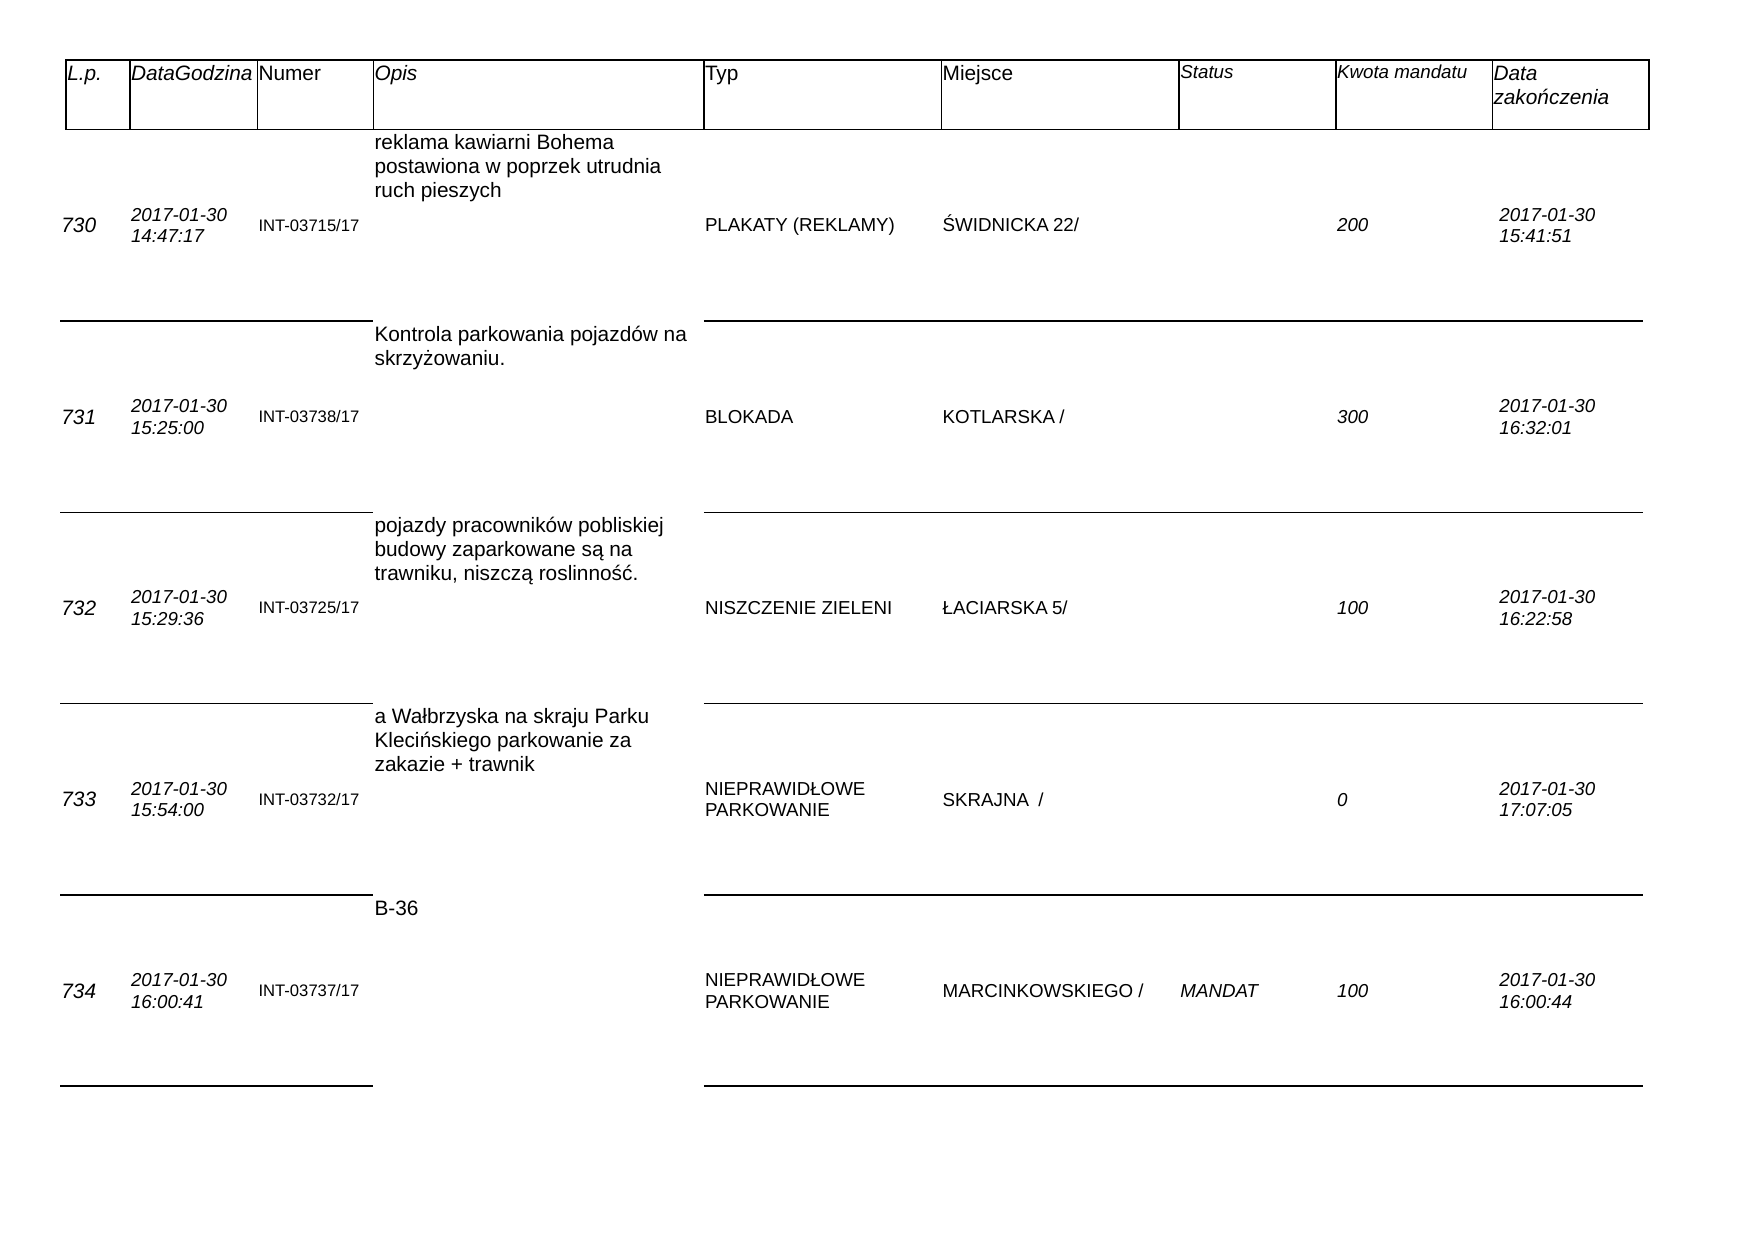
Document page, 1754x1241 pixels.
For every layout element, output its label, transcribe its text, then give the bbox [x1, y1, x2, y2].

table_cell INT-03715/17 [257, 130, 373, 320]
table_cell INT-03725/17 [257, 513, 373, 703]
table_cell KOTLARSKA / [941, 322, 1179, 511]
table_cell MARCINKOWSKIEGO / [941, 896, 1179, 1085]
table_cell 0 [1336, 704, 1498, 894]
table_header Numer [258, 61, 373, 129]
table_cell [1179, 704, 1336, 894]
table_cell ŁACIARSKA 5/ [941, 513, 1179, 703]
table_cell B-36 [373, 894, 704, 1085]
table_cell ŚWIDNICKA 22/ [941, 130, 1179, 320]
table_cell 2017-01-30 15:54:00 [130, 704, 257, 894]
table_cell 2017-01-30 15:29:36 [130, 513, 257, 703]
table_cell [1643, 130, 1649, 320]
table_cell Kontrola parkowania pojazdów na skrzyżowaniu. [373, 320, 704, 511]
table_cell 2017-01-30 16:22:58 [1498, 513, 1643, 703]
table_cell 300 [1336, 322, 1498, 511]
table_header Miejsce [942, 61, 1178, 129]
table_cell a Wałbrzyska na skraju Parku Klecińskiego parkowanie za zakazie + trawnik [373, 703, 704, 894]
table_cell PLAKATY (REKLAMY) [704, 130, 941, 320]
table_header Data zakończenia [1493, 61, 1648, 129]
table_cell [1643, 703, 1649, 894]
table_cell [1643, 894, 1649, 1085]
table_cell 2017-01-30 15:41:51 [1498, 130, 1643, 320]
table_header Opis [374, 61, 703, 129]
table_cell 2017-01-30 16:00:44 [1498, 896, 1643, 1085]
table_cell 100 [1336, 896, 1498, 1085]
table_cell NIEPRAWIDŁOWE PARKOWANIE [704, 704, 941, 894]
table_cell pojazdy pracowników pobliskiej budowy zaparkowane są na trawniku, niszczą roslinność. [373, 511, 704, 703]
table_cell BLOKADA [704, 322, 941, 511]
table_cell INT-03738/17 [257, 322, 373, 511]
table_header [60, 59, 65, 129]
table_cell 730 [60, 129, 130, 320]
table_cell INT-03737/17 [257, 896, 373, 1085]
table_cell [1643, 511, 1649, 703]
table_cell 2017-01-30 17:07:05 [1498, 704, 1643, 894]
table_cell [1179, 130, 1336, 320]
table_cell 2017-01-30 15:25:00 [130, 322, 257, 511]
table_cell INT-03732/17 [257, 704, 373, 894]
table_header Kwota mandatu [1337, 61, 1492, 129]
table_cell SKRAJNA / [941, 704, 1179, 894]
table_header DataGodzina [131, 61, 257, 129]
table_cell [1179, 322, 1336, 511]
table_header Status [1180, 61, 1335, 129]
table_cell NISZCZENIE ZIELENI [704, 513, 941, 703]
table_header Typ [705, 61, 941, 129]
table_cell MANDAT [1179, 896, 1336, 1085]
table_cell 734 [60, 896, 130, 1085]
table_cell [1643, 320, 1649, 511]
table_header L.p. [67, 61, 129, 129]
table_cell 732 [60, 513, 130, 703]
table_cell 733 [60, 704, 130, 894]
table_cell 200 [1336, 130, 1498, 320]
table_cell 2017-01-30 16:00:41 [130, 896, 257, 1085]
table_cell 2017-01-30 16:32:01 [1498, 322, 1643, 511]
table_cell 100 [1336, 513, 1498, 703]
table_cell 2017-01-30 14:47:17 [130, 130, 257, 320]
table_cell [1179, 513, 1336, 703]
table_cell 731 [60, 322, 130, 511]
table_cell NIEPRAWIDŁOWE PARKOWANIE [704, 896, 941, 1085]
table_cell reklama kawiarni Bohema postawiona w poprzek utrudnia ruch pieszych [373, 130, 704, 320]
